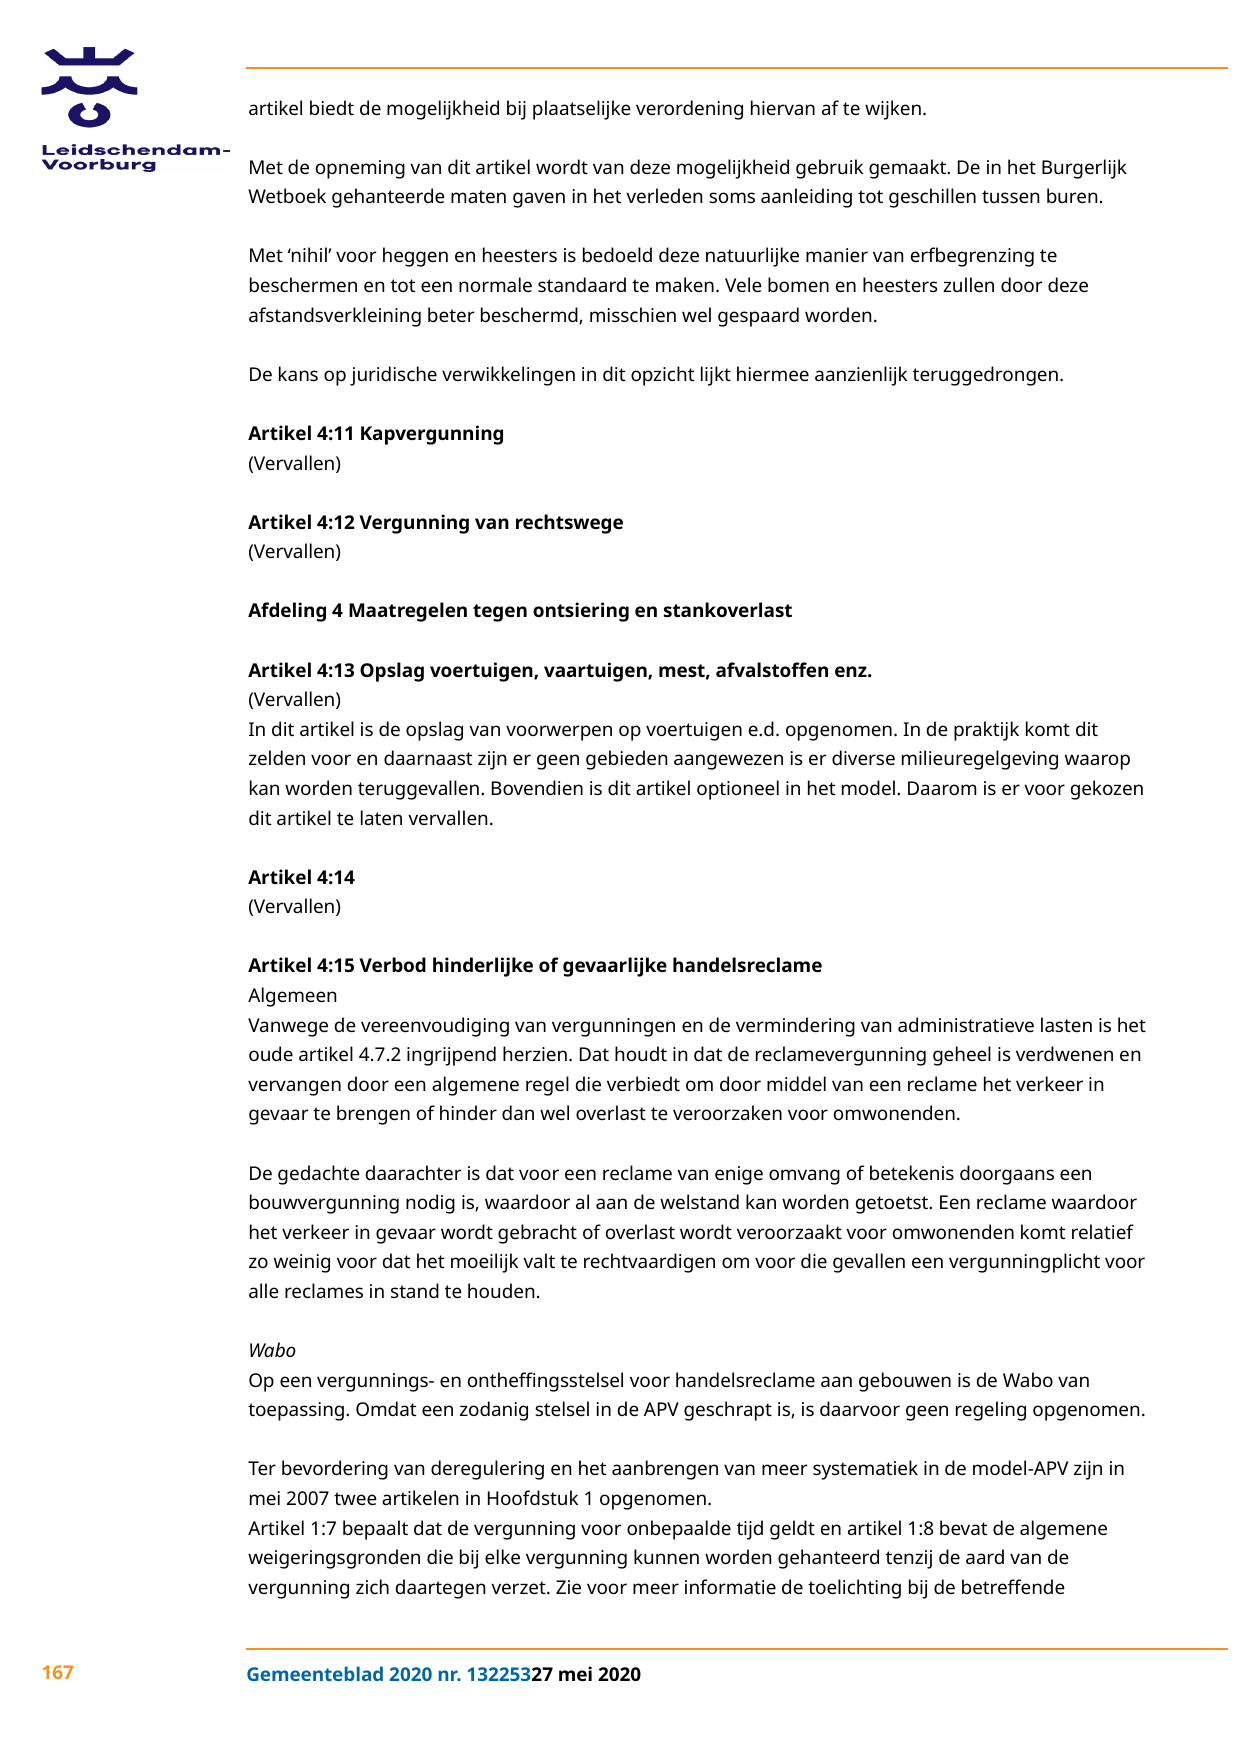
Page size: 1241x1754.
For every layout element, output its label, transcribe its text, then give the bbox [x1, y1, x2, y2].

text De gedachte daarachter is dat voor een reclame van enige omvang of betekenis doorgaans een bouwvergunning nodig is, waardoor al aan de welstand kan worden getoetst. Een reclame waardoor het verkeer in gevaar wordt gebracht of overlast wordt veroorzaakt voor omwonenden komt relatief zo weinig voor dat het moeilijk valt te rechtvaardigen om voor die gevallen een vergunningplicht voor alle reclames in stand te houden. [248, 1160, 1152, 1304]
text Artikel 4:11 Kapvergunning [248, 420, 1152, 446]
text Artikel 4:13 Opslag voertuigen, vaartuigen, mest, afvalstoffen enz. [248, 657, 1152, 683]
text Algemeen [248, 982, 1152, 1008]
text artikel biedt de mogelijkheid bij plaatselijke verordening hiervan af te wijken. [248, 95, 1152, 121]
text Artikel 4:12 Vergunning van rechtswege [248, 509, 1152, 535]
text (Vervallen) [248, 538, 1152, 564]
text Vanwege de vereenvoudiging van vergunningen en de vermindering van administratieve lasten is het oude artikel 4.7.2 ingrijpend herzien. Dat houdt in dat de reclamevergunning geheel is verdwenen en vervangen door een algemene regel die verbiedt om door middel van een reclame het verkeer in gevaar te brengen of hinder dan wel overlast te veroorzaken voor omwonenden. [248, 1012, 1152, 1126]
text (Vervallen) [248, 686, 1152, 712]
text Artikel 1:7 bepaalt dat de vergunning voor onbepaalde tijd geldt en artikel 1:8 bevat de algemene weigeringsgronden die bij elke vergunning kunnen worden gehanteerd tenzij de aard van de vergunning zich daartegen verzet. Zie voor meer informatie de toelichting bij de betreffende [248, 1515, 1152, 1600]
text Wabo [248, 1337, 1152, 1363]
text In dit artikel is de opslag van voorwerpen op voertuigen e.d. opgenomen. In de praktijk komt dit zelden voor en daarnaast zijn er geen gebieden aangewezen is er diverse milieuregelgeving waarop kan worden teruggevallen. Bovendien is dit artikel optioneel in het model. Daarom is er voor gekozen dit artikel te laten vervallen. [248, 716, 1152, 831]
text Artikel 4:14 [248, 864, 1152, 890]
text Artikel 4:15 Verbod hinderlijke of gevaarlijke handelsreclame [248, 953, 1152, 978]
text De kans op juridische verwikkelingen in dit opzicht lijkt hiermee aanzienlijk teruggedrongen. [248, 361, 1152, 387]
text Op een vergunnings- en ontheffingsstelsel voor handelsreclame aan gebouwen is de Wabo van toepassing. Omdat een zodanig stelsel in de APV geschrapt is, is daarvoor geen regeling opgenomen. [248, 1367, 1152, 1422]
text Met de opneming van dit artikel wordt van deze mogelijkheid gebruik gemaakt. De in het Burgerlijk Wetboek gehanteerde maten gaven in het verleden soms aanleiding tot geschillen tussen buren. [248, 154, 1152, 209]
text (Vervallen) [248, 893, 1152, 919]
picture [41, 47, 231, 172]
text Met ‘nihil’ voor heggen en heesters is bedoeld deze natuurlijke manier van erfbegrenzing te beschermen en tot een normale standaard te maken. Vele bomen en heesters zullen door deze afstandsverkleining beter beschermd, misschien wel gespaard worden. [248, 243, 1152, 328]
text (Vervallen) [248, 450, 1152, 476]
text Ter bevordering van deregulering en het aanbrengen van meer systematiek in de model-APV zijn in mei 2007 twee artikelen in Hoofdstuk 1 opgenomen. [248, 1456, 1152, 1511]
text Afdeling 4 Maatregelen tegen ontsiering en stankoverlast [248, 598, 1152, 623]
